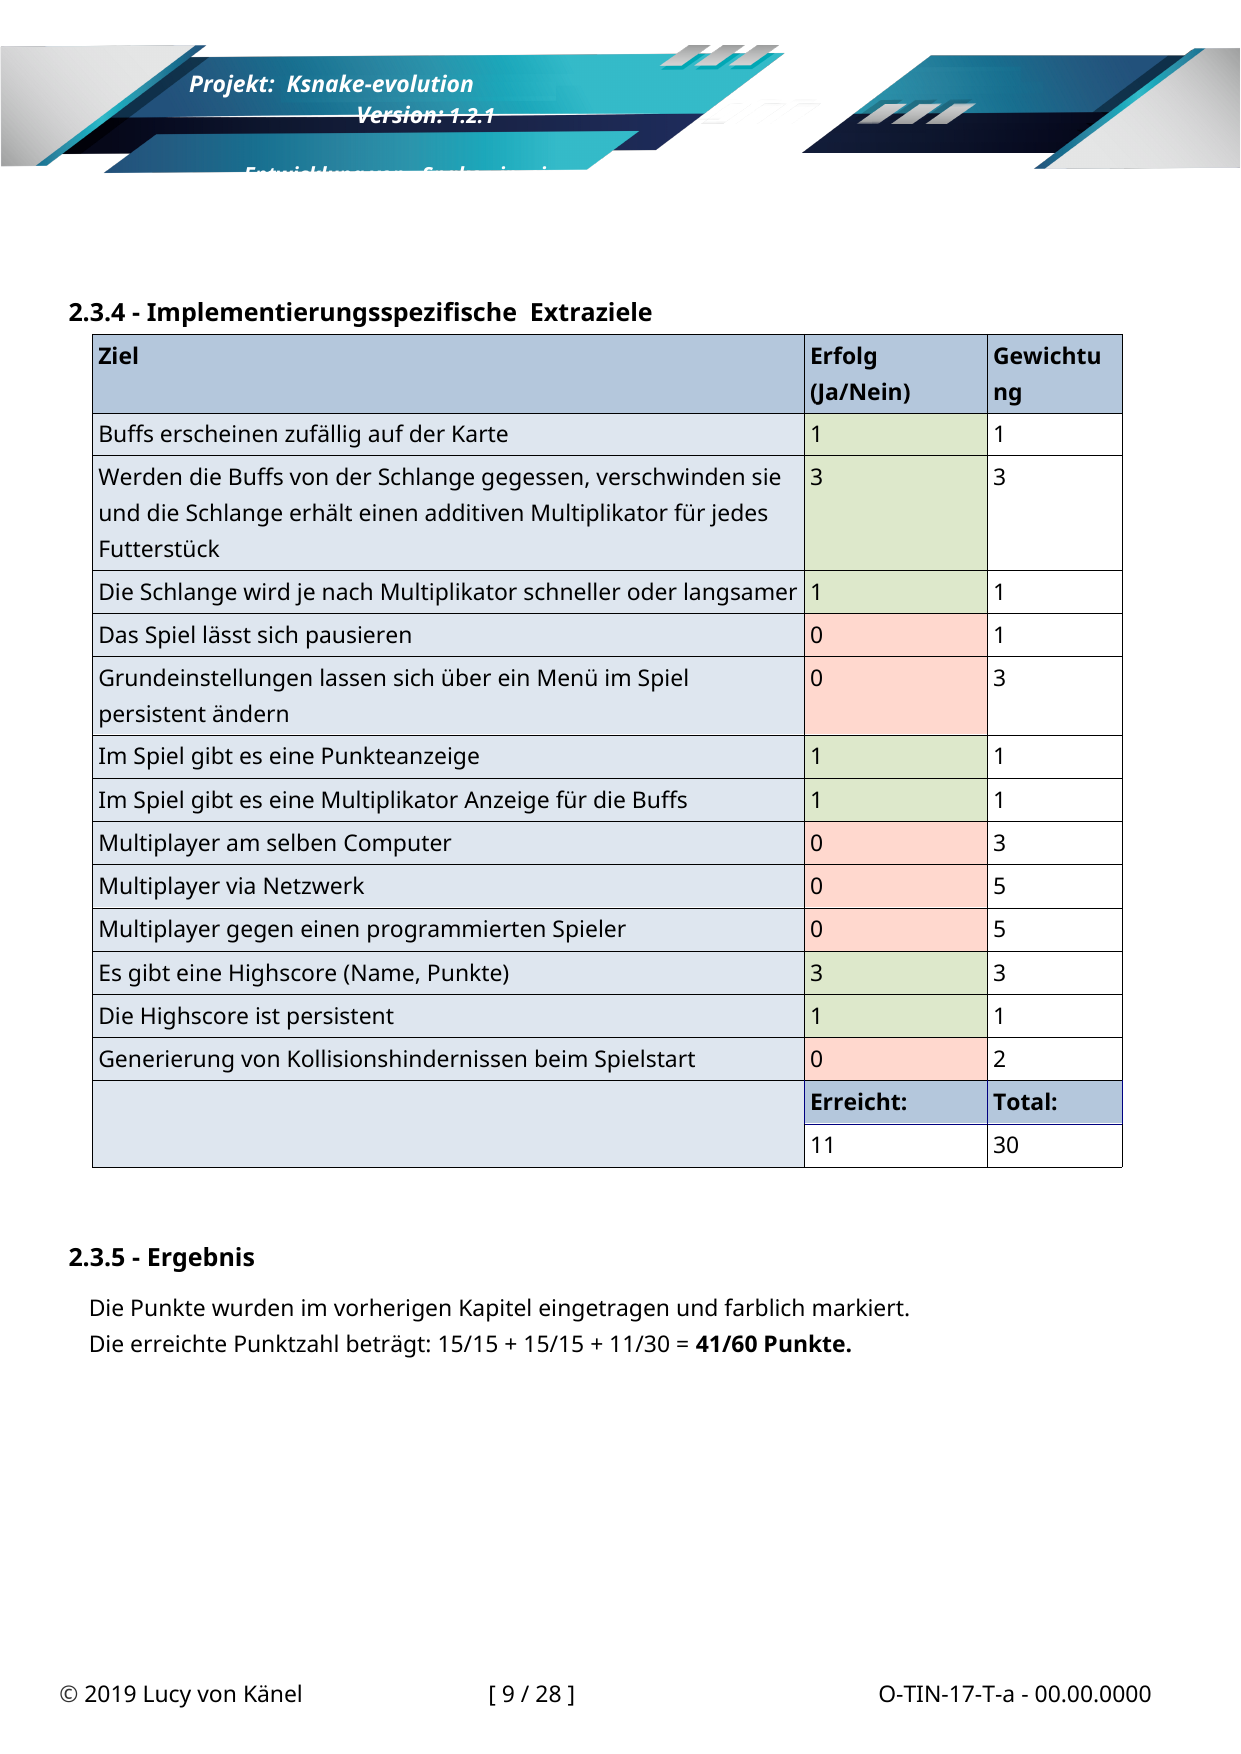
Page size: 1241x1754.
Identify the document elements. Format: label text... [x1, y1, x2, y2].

table_cell 1 [988, 779, 1122, 821]
table_cell 0 [805, 614, 987, 656]
table_cell 3 [988, 952, 1122, 994]
table_cell 1 [805, 414, 987, 455]
table_cell Multiplayer via Netzwerk [93, 865, 804, 907]
table_cell Das Spiel lässt sich pausieren [93, 614, 804, 656]
table_cell [93, 1081, 804, 1167]
table_cell Die Schlange wird je nach Multiplikator schneller oder langsamer [93, 571, 804, 613]
table_cell 0 [805, 822, 987, 864]
table_cell Im Spiel gibt es eine Punkteanzeige [93, 736, 804, 778]
table_cell 1 [988, 995, 1122, 1037]
table_cell Multiplayer am selben Computer [93, 822, 804, 864]
table_cell 30 [988, 1125, 1122, 1167]
table_cell 3 [988, 456, 1122, 570]
table_cell Im Spiel gibt es eine Multiplikator Anzeige für die Buffs [93, 779, 804, 821]
table_cell 3 [805, 952, 987, 994]
table_cell 2 [988, 1038, 1122, 1080]
subtitle Ergebnis [59, 1240, 1122, 1274]
table_cell 0 [805, 865, 987, 907]
table_cell 1 [805, 571, 987, 613]
table_cell 3 [805, 456, 987, 570]
table_cell 1 [988, 736, 1122, 778]
subtitle Implementierungsspezifische Extraziele [59, 295, 1122, 329]
table_cell 0 [805, 1038, 987, 1080]
table_cell 1 [988, 571, 1122, 613]
table_cell 3 [988, 822, 1122, 864]
table_cell Total: [988, 1081, 1122, 1123]
table_cell Generierung von Kollisionshindernissen beim Spielstart [93, 1038, 804, 1080]
table_cell 1 [988, 614, 1122, 656]
table_cell 1 [805, 779, 987, 821]
table_cell 3 [988, 657, 1122, 734]
table_cell Grundeinstellungen lassen sich über ein Menü im Spiel persistent ändern [93, 657, 804, 734]
table_cell 0 [805, 909, 987, 951]
table_cell 0 [805, 657, 987, 734]
table_cell Multiplayer gegen einen programmierten Spieler [93, 909, 804, 951]
table_header Gewichtung [988, 335, 1122, 413]
table_cell Buffs erscheinen zufällig auf der Karte [93, 414, 804, 455]
table_cell Werden die Buffs von der Schlange gegessen, verschwinden sie und die Schlange erhält einen additiven Multiplikator für jedes Futterstück [93, 456, 804, 570]
table_header Erfolg (Ja/Nein) [805, 335, 987, 413]
table_cell Die Highscore ist persistent [93, 995, 804, 1037]
table_cell 5 [988, 909, 1122, 951]
table_cell 5 [988, 865, 1122, 907]
table_cell Es gibt eine Highscore (Name, Punkte) [93, 952, 804, 994]
table_cell 11 [805, 1125, 987, 1167]
picture [0, 38, 1241, 176]
table_cell 1 [805, 736, 987, 778]
table_header Ziel [93, 335, 804, 413]
table_cell Erreicht: [805, 1081, 987, 1123]
table_cell 1 [805, 995, 987, 1037]
text Die Punkte wurden im vorherigen Kapitel eingetragen und farblich markiert. Die erreichte Punktzahl beträgt: 15/15 + 15/15 + 11/30 = 41/60 Punkte. [88, 1292, 1122, 1359]
table_cell 1 [988, 414, 1122, 455]
